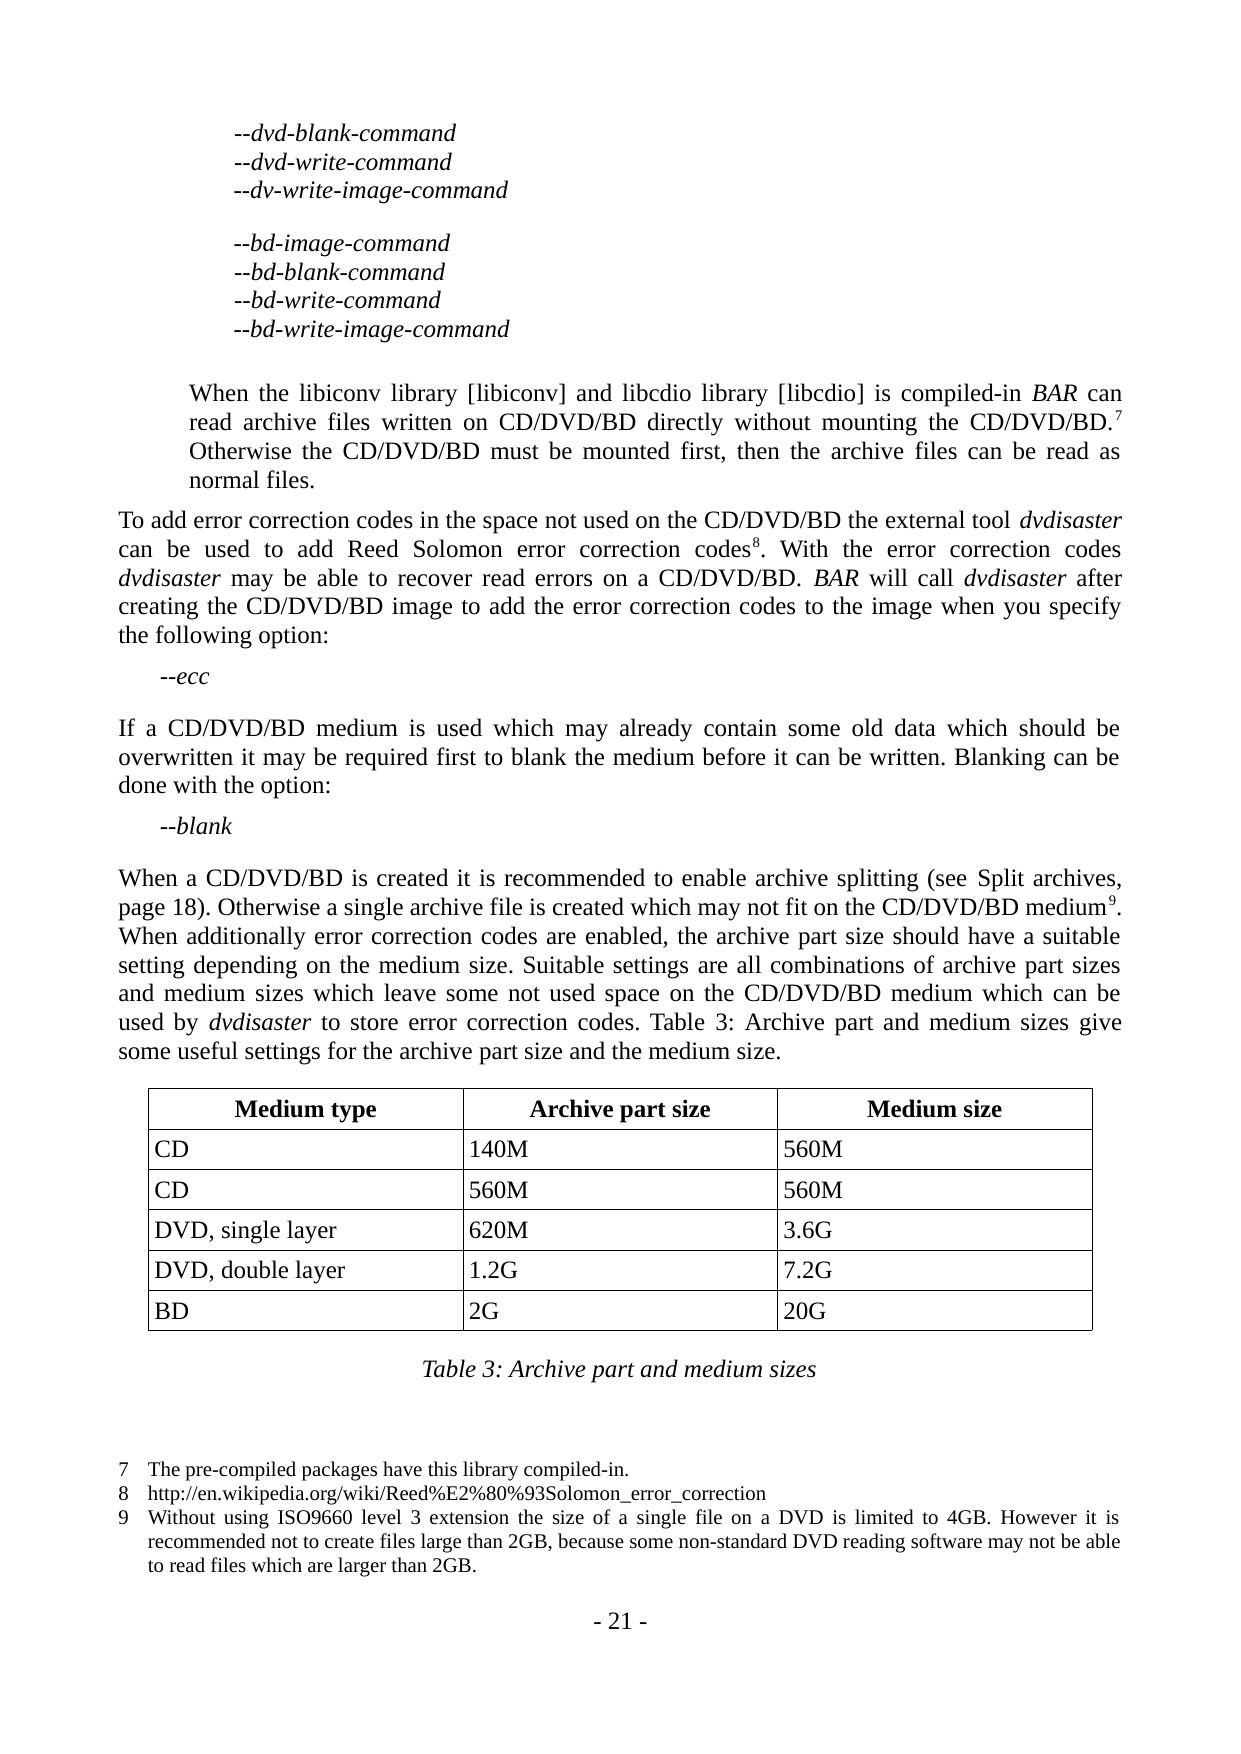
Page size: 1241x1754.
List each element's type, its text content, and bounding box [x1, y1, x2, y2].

table_cell 3.6G [778, 1210, 1092, 1249]
table_cell 7.2G [778, 1251, 1092, 1290]
text The pre-compiled packages have this library compiled-in. [118, 1457, 1122, 1481]
table_header Medium size [778, 1089, 1092, 1129]
table_header Medium type [149, 1089, 463, 1129]
text To add error correction codes in the space not used on the CD/DVD/BD the external tool dvdisaster can be used to add Reed Solomon error correction codes. With the error correction codes dvdisaster may be able to recover read errors on a CD/DVD/BD. BAR will call dvdisaster after creating the CD/DVD/BD image to add the error correction codes to the image when you specify the following option: [118, 505, 1122, 649]
text When the libiconv library [libiconv] and libcdio library [libcdio] is compiled-in BAR can read archive files written on CD/DVD/BD directly without mounting the CD/DVD/BD. Otherwise the CD/DVD/BD must be mounted first, then the archive files can be read as normal files. [118, 378, 1122, 493]
table_cell 140M [464, 1130, 777, 1169]
table_cell CD [149, 1170, 463, 1209]
table_cell 20G [778, 1291, 1092, 1330]
text --bd-write-command [160, 286, 1122, 314]
table_cell BD [149, 1291, 463, 1330]
table_cell DVD, double layer [149, 1251, 463, 1290]
text If a CD/DVD/BD medium is used which may already contain some old data which should be overwritten it may be required first to blank the medium before it can be written. Blanking can be done with the option: [118, 713, 1122, 799]
table_cell 560M [778, 1170, 1092, 1209]
text Table 3: Archive part and medium sizes [118, 1354, 1122, 1383]
text --bd-write-image-command [159, 314, 1122, 343]
text --dvd-blank-command [160, 118, 1122, 147]
text --blank [159, 811, 1122, 840]
text --dvd-write-command [160, 147, 1122, 176]
text --bd-image-command [159, 228, 1122, 257]
text --ecc [159, 661, 1122, 689]
table_cell 560M [464, 1170, 777, 1209]
text --bd-blank-command [160, 257, 1122, 286]
text When a CD/DVD/BD is created it is recommended to enable archive splitting (see Split archives, page 18). Otherwise a single archive file is created which may not fit on the CD/DVD/BD medium. When additionally error correction codes are enabled, the archive part size should have a suitable setting depending on the medium size. Suitable settings are all combinations of archive part sizes and medium sizes which leave some not used space on the CD/DVD/BD medium which can be used by dvdisaster to store error correction codes. Table 3: Archive part and medium sizes give some useful settings for the archive part size and the medium size. [118, 863, 1122, 1065]
table_cell 620M [464, 1210, 777, 1249]
table_cell 2G [464, 1291, 777, 1330]
table_cell DVD, single layer [149, 1210, 463, 1249]
text Without using ISO9660 level 3 extension the size of a single file on a DVD is limited to 4GB. However it is recommended not to create files large than 2GB, because some non-standard DVD reading software may not be able to read files which are larger than 2GB. [118, 1505, 1122, 1577]
table_cell CD [149, 1130, 463, 1169]
table_cell 1.2G [464, 1251, 777, 1290]
text http://en.wikipedia.org/wiki/Reed%E2%80%93Solomon_error_correction [118, 1481, 1122, 1505]
table_cell 560M [778, 1130, 1092, 1169]
text --dv-write-image-command [159, 176, 1122, 204]
table_header Archive part size [464, 1089, 777, 1129]
